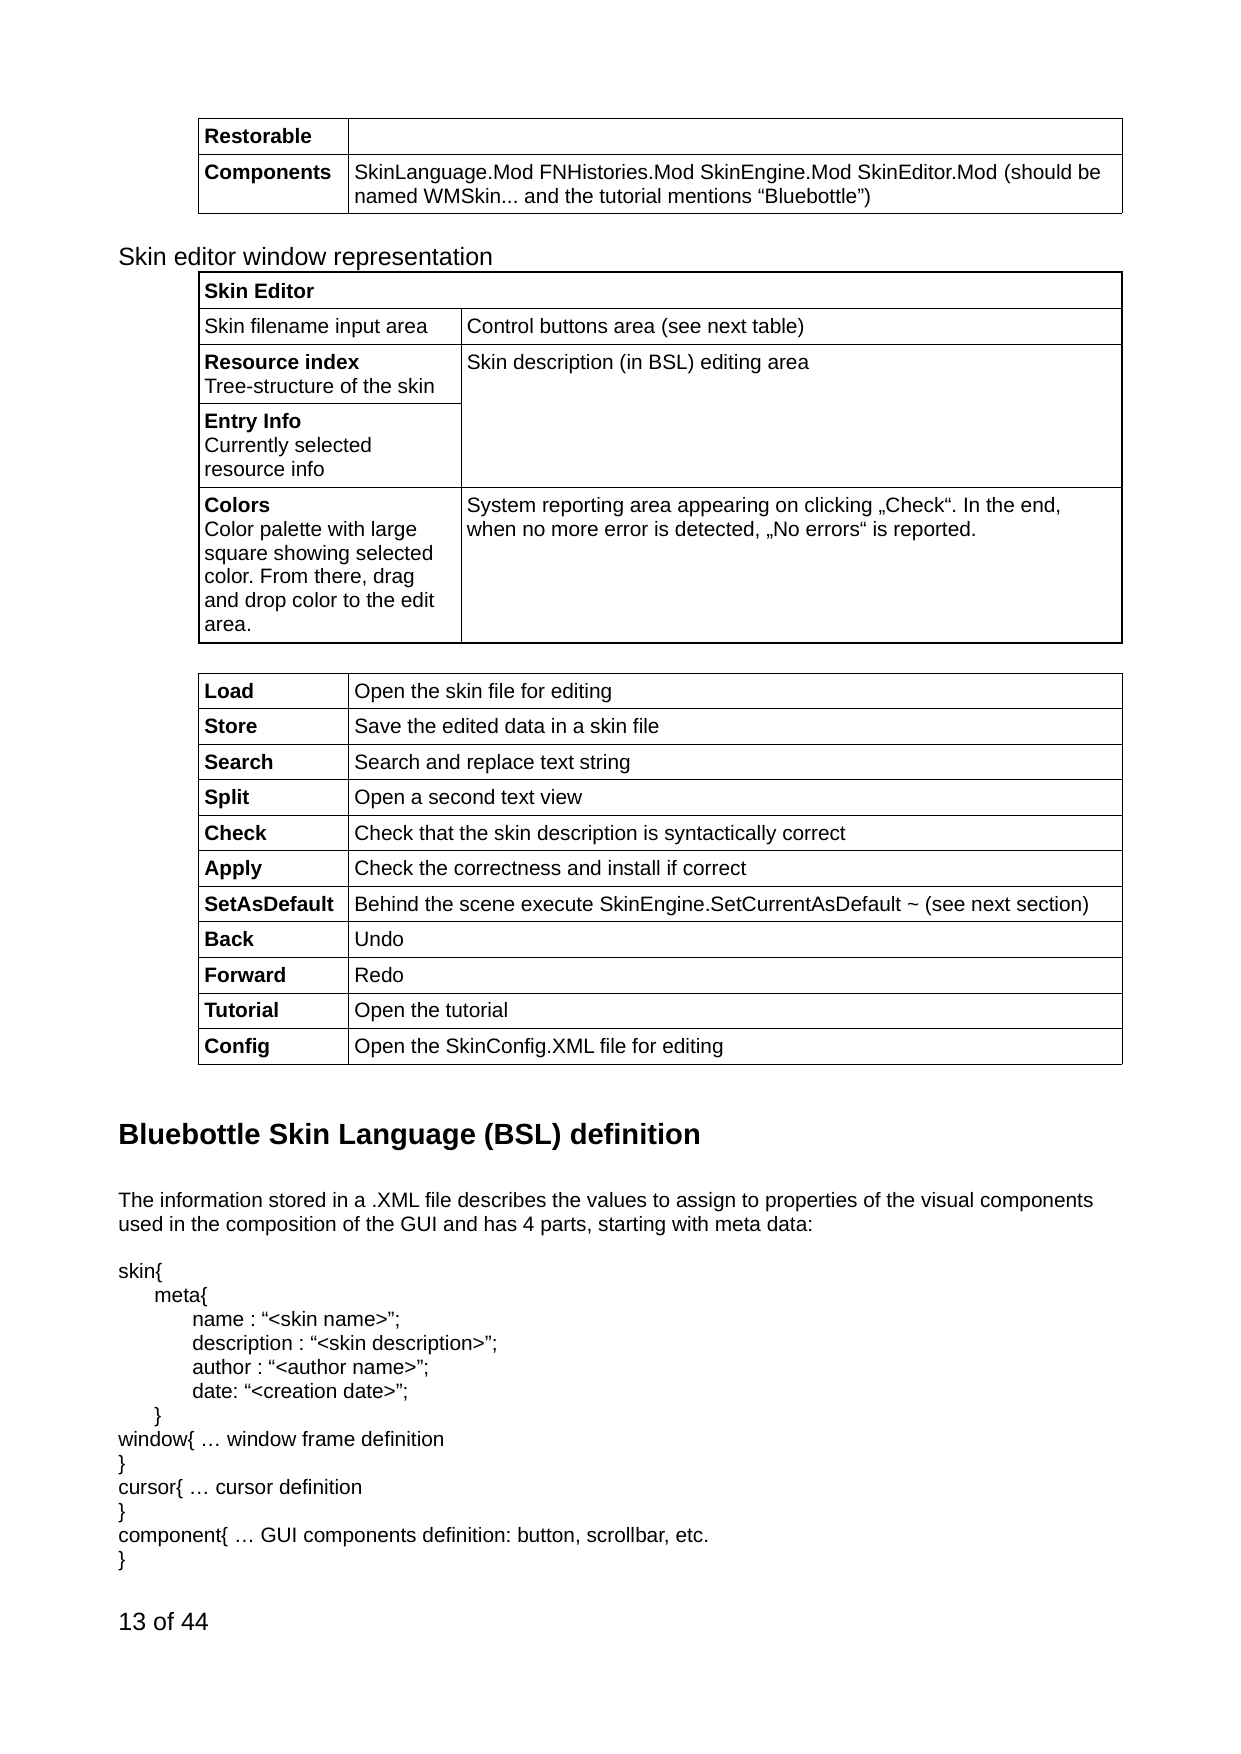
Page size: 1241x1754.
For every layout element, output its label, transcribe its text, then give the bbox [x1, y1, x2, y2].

text cursor{ … cursor definition [118, 1475, 1122, 1499]
table_cell Split [199, 780, 348, 815]
text The information stored in a .XML file describes the values to assign to properties of the visual components used in the composition of the GUI and has 4 parts, starting with meta data: [118, 1187, 1122, 1235]
text } [118, 1451, 1122, 1475]
table_cell Restorable [199, 119, 348, 154]
text } [118, 1499, 1122, 1523]
text skin{ [118, 1259, 1122, 1283]
table_cell Forward [199, 958, 348, 992]
table_cell Search and replace text string [349, 745, 1122, 779]
table_cell Search [199, 745, 348, 779]
table_header Load [199, 674, 348, 708]
table_cell Store [199, 709, 348, 744]
table_cell Undo [349, 922, 1122, 957]
table_cell SkinLanguage.Mod FNHistories.Mod SkinEngine.Mod SkinEditor.Mod (should be named WMSkin... and the tutorial mentions “Bluebottle”) [349, 155, 1122, 213]
table_header Skin Editor [200, 273, 1121, 308]
table_cell SetAsDefault [199, 887, 348, 921]
text description : “<skin description>”; [118, 1331, 1122, 1355]
text meta{ [118, 1283, 1122, 1307]
table_cell Tutorial [199, 994, 348, 1028]
table_cell Apply [199, 851, 348, 886]
text Skin editor window representation [118, 242, 1122, 271]
table_header Open the skin file for editing [349, 674, 1122, 708]
table_cell Back [199, 922, 348, 957]
text window{ … window frame definition [118, 1427, 1122, 1451]
table_cell Skin description (in BSL) editing area [462, 345, 1121, 487]
text } [118, 1403, 1122, 1427]
table_cell Entry Info Currently selected resource info [200, 404, 461, 487]
table_cell Control buttons area (see next table) [462, 309, 1121, 344]
table_cell Open the tutorial [349, 994, 1122, 1028]
text component{ … GUI components definition: button, scrollbar, etc. [118, 1523, 1122, 1547]
table_cell Open the SkinConfig.XML file for editing [349, 1029, 1122, 1063]
table_cell Check the correctness and install if correct [349, 851, 1122, 886]
text author : “<author name>”; [118, 1355, 1122, 1379]
table_cell Colors Color palette with large square showing selected color. From there, drag and drop color to the edit area. [200, 488, 461, 642]
table_cell [349, 119, 1122, 154]
table_cell System reporting area appearing on clicking „Check“. In the end, when no more error is detected, „No errors“ is reported. [462, 488, 1121, 642]
table_cell Components [199, 155, 348, 213]
table_cell Resource index Tree-structure of the skin [200, 345, 461, 403]
table_cell Save the edited data in a skin file [349, 709, 1122, 744]
text name : “<skin name>”; [118, 1307, 1122, 1331]
table_cell Config [199, 1029, 348, 1063]
table_cell Behind the scene execute SkinEngine.SetCurrentAsDefault ~ (see next section) [349, 887, 1122, 921]
subtitle Bluebottle Skin Language (BSL) definition [118, 1117, 1122, 1151]
table_cell Open a second text view [349, 780, 1122, 815]
table_cell Check that the skin description is syntactically correct [349, 816, 1122, 850]
table_cell Redo [349, 958, 1122, 992]
text } [118, 1547, 1122, 1571]
text date: “<creation date>”; [118, 1379, 1122, 1403]
table_cell Skin filename input area [200, 309, 461, 344]
table_cell Check [199, 816, 348, 850]
